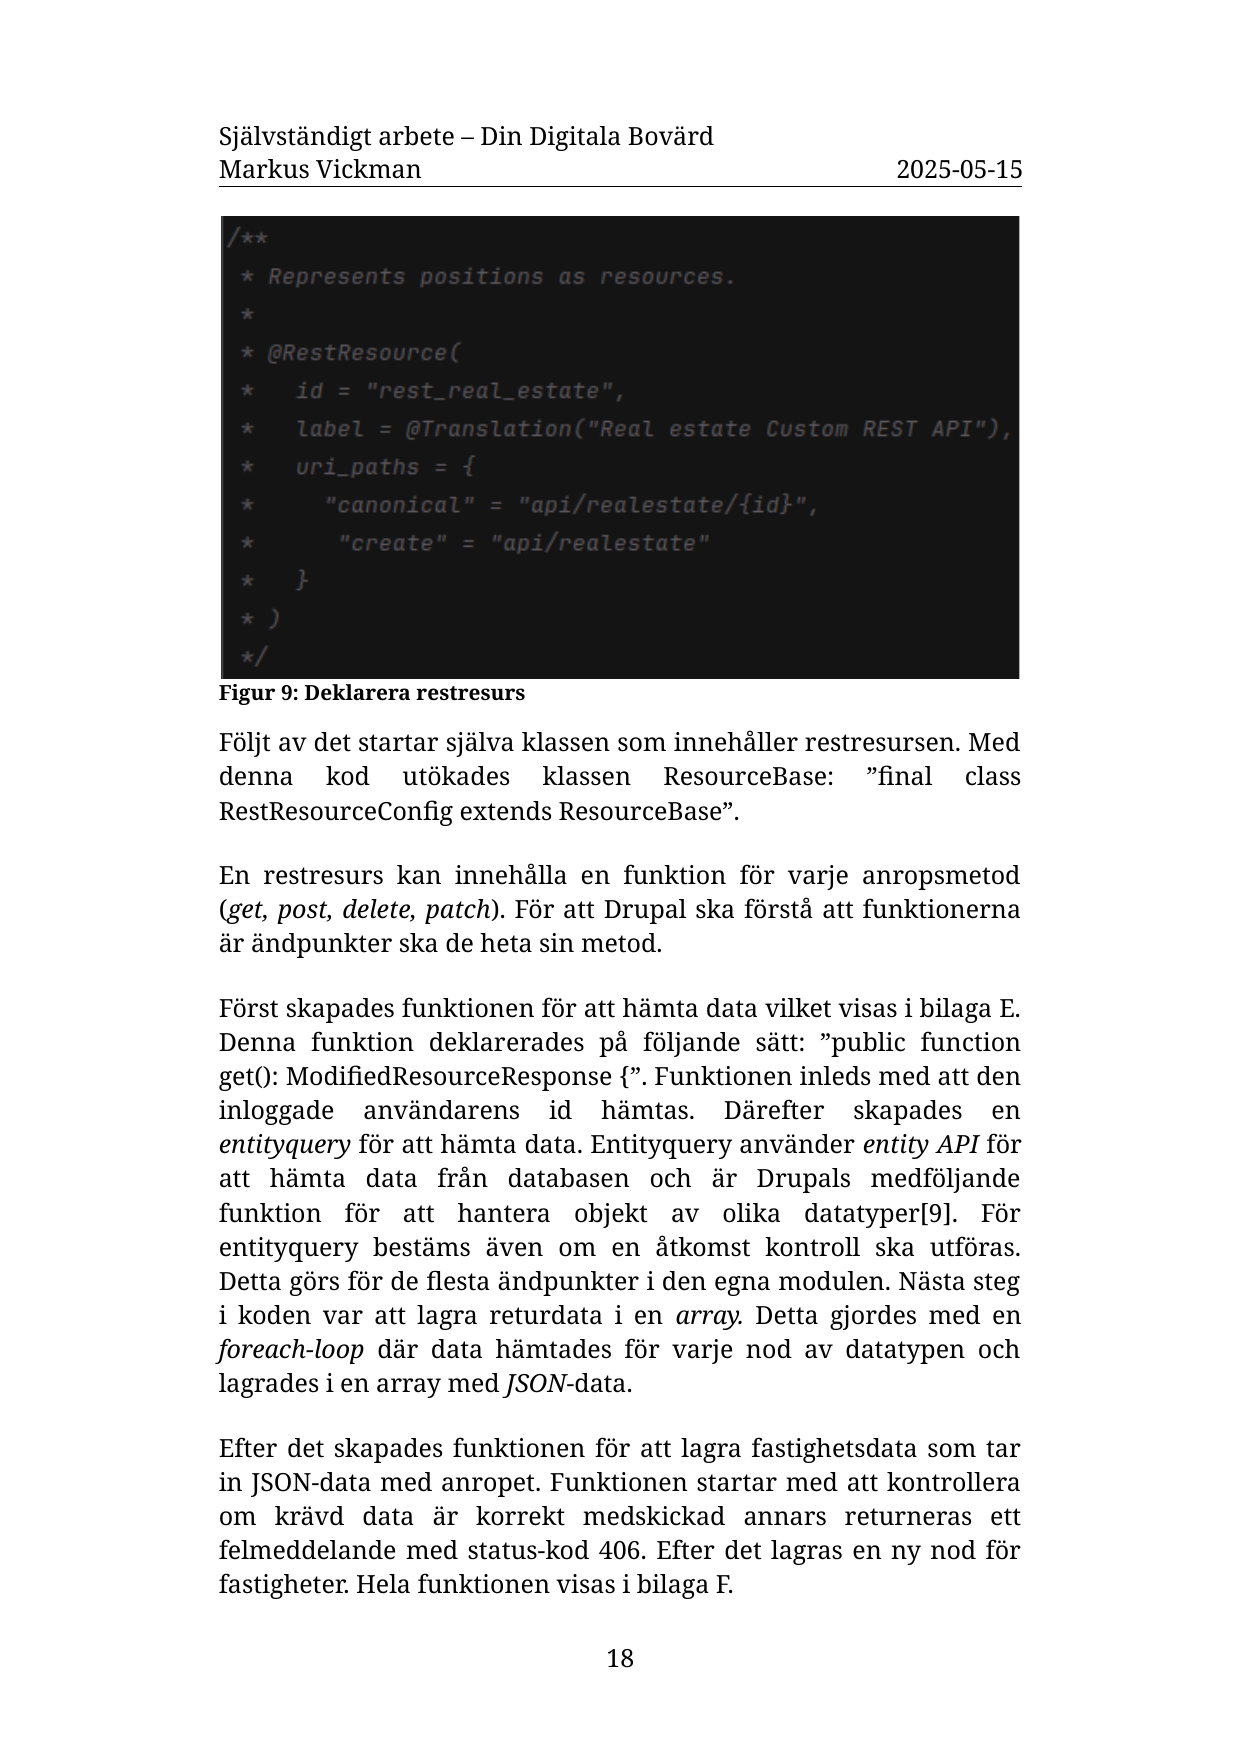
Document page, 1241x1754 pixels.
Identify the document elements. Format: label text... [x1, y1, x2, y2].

picture [221, 216, 1020, 679]
text Först skapades funktionen för att hämta data vilket visas i bilaga E. Denna funktion deklarerades på följande sätt: ”public function get(): ModifiedResourceResponse {”. Funktionen inleds med att den inloggade användarens id hämtas. Därefter skapades en entityquery för att hämta data. Entityquery använder entity API för att hämta data från databasen och är Drupals medföljande funktion för att hantera objekt av olika datatyper[9]. För entityquery bestäms även om en åtkomst kontroll ska utföras. Detta görs för de flesta ändpunkter i den egna modulen. Nästa steg i koden var att lagra returdata i en array. Detta gjordes med en foreach-loop där data hämtades för varje nod av datatypen och lagrades i en array med JSON-data. [218, 991, 1022, 1399]
text En restresurs kan innehålla en funktion för varje anropsmetod (get, post, delete, patch). För att Drupal ska förstå att funktionerna är ändpunkter ska de heta sin metod. [218, 858, 1022, 960]
text Följt av det startar själva klassen som innehåller restresursen. Med denna kod utökades klassen ResourceBase: ”final class RestResourceConfig extends ResourceBase”. [218, 725, 1022, 827]
text Figur 9: Deklarera restresurs [218, 679, 1022, 707]
text Efter det skapades funktionen för att lagra fastighetsdata som tar in JSON-data med anropet. Funktionen startar med att kontrollera om krävd data är korrekt medskickad annars returneras ett felmeddelande med status-kod 406. Efter det lagras en ny nod för fastigheter. Hela funktionen visas i bilaga F. [218, 1430, 1022, 1601]
